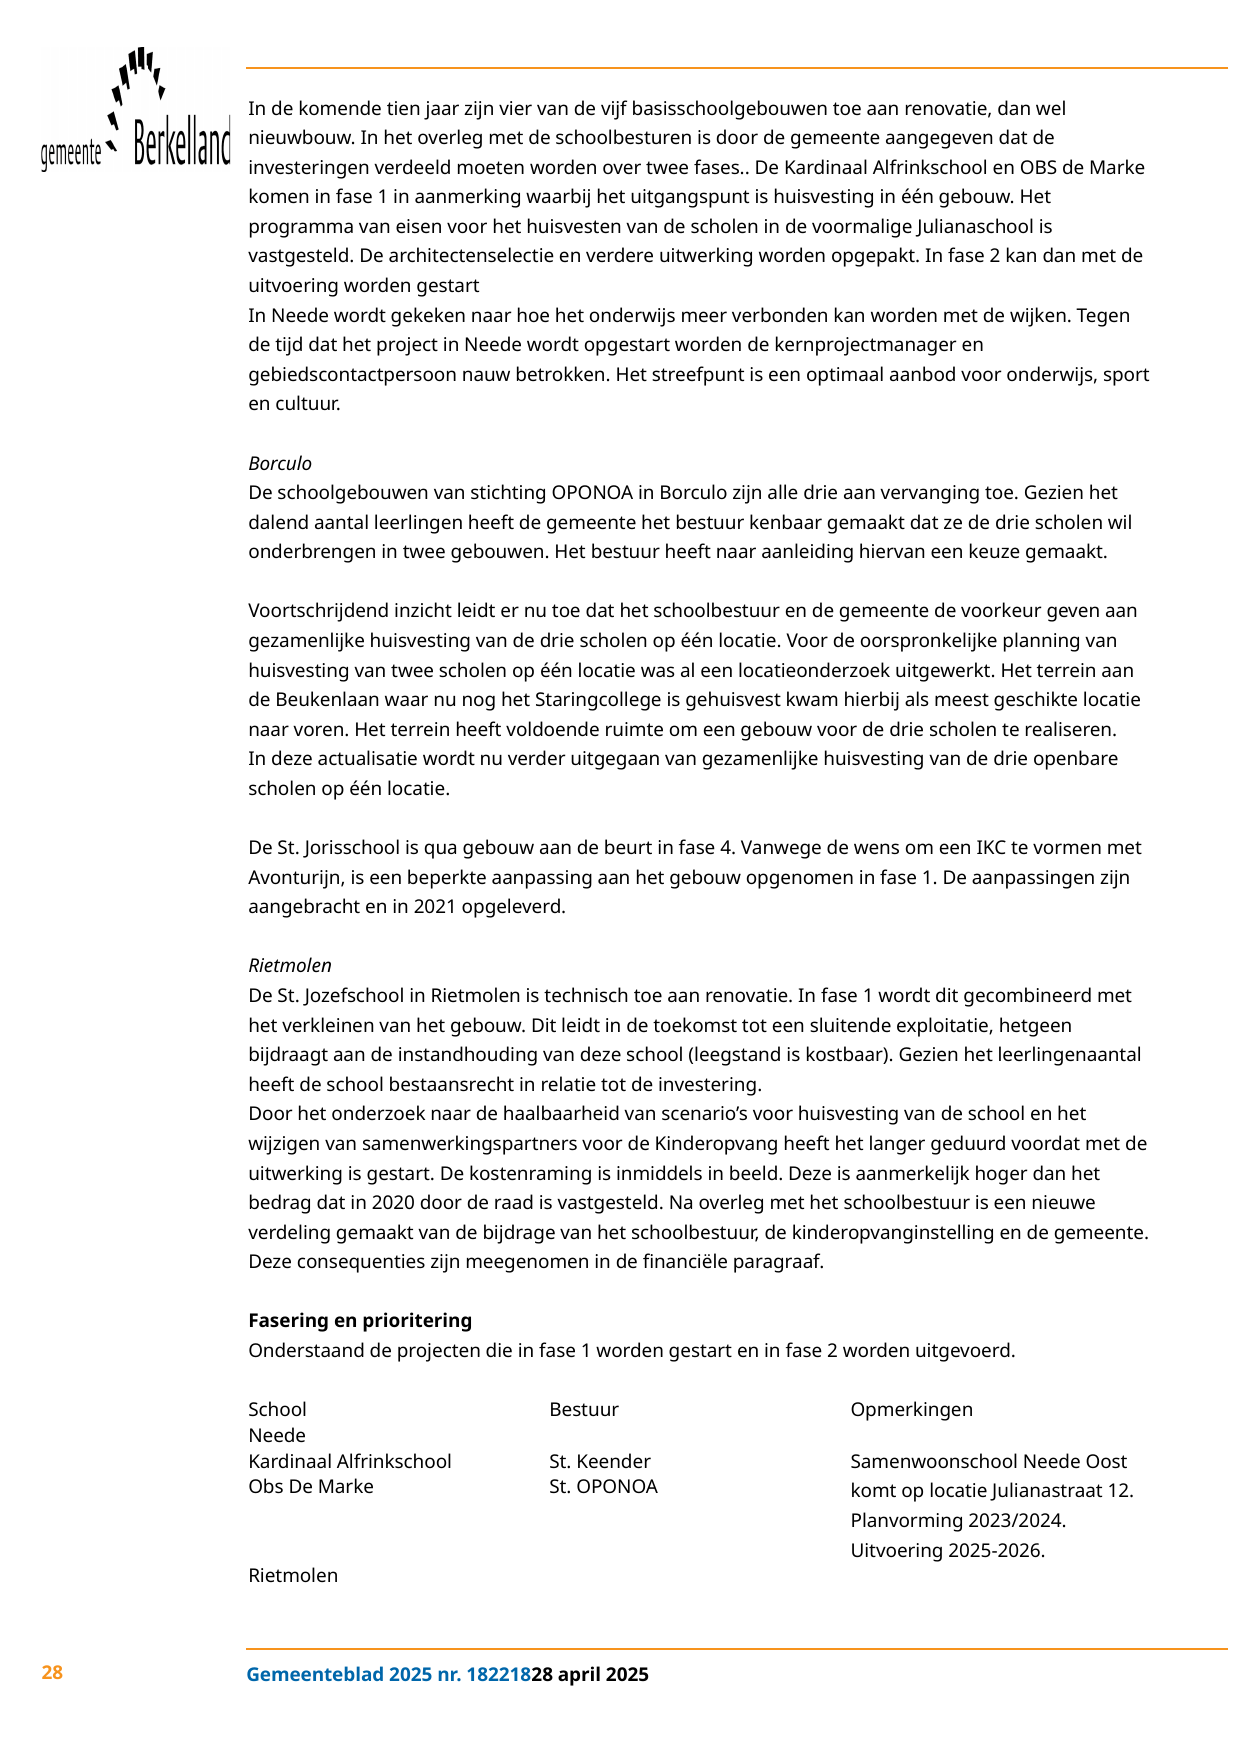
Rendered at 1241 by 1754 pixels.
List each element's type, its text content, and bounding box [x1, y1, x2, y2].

table_cell St. Keender [549, 1448, 850, 1474]
picture [41, 47, 231, 172]
table_cell Rietmolen [248, 1563, 1152, 1588]
text Rietmolen [248, 953, 1152, 978]
text In Neede wordt gekeken naar hoe het onderwijs meer verbonden kan worden met de wijken. Tegen de tijd dat het project in Neede wordt opgestart worden de kernprojectmanager en gebiedscontactpersoon nauw betrokken. Het streefpunt is een optimaal aanbod voor onderwijs, sport en cultuur. [248, 302, 1152, 416]
table_cell Obs De Marke [248, 1474, 549, 1562]
text Voortschrijdend inzicht leidt er nu toe dat het schoolbestuur en de gemeente de voorkeur geven aan gezamenlijke huisvesting van de drie scholen op één locatie. Voor de oorspronkelijke planning van huisvesting van twee scholen op één locatie was al een locatieonderzoek uitgewerkt. Het terrein aan de Beukenlaan waar nu nog het Staringcollege is gehuisvest kwam hierbij als meest geschikte locatie naar voren. Het terrein heeft voldoende ruimte om een gebouw voor de drie scholen te realiseren. [248, 598, 1152, 742]
text De St. Jozefschool in Rietmolen is technisch toe aan renovatie. In fase 1 wordt dit gecombineerd met het verkleinen van het gebouw. Dit leidt in de toekomst tot een sluitende exploitatie, hetgeen bijdraagt aan de instandhouding van deze school (leegstand is kostbaar). Gezien het leerlingenaantal heeft de school bestaansrecht in relatie tot de investering. [248, 982, 1152, 1097]
text Door het onderzoek naar de haalbaarheid van scenario’s voor huisvesting van de school en het wijzigen van samenwerkingspartners voor de Kinderopvang heeft het langer geduurd voordat met de uitwerking is gestart. De kostenraming is inmiddels in beeld. Deze is aanmerkelijk hoger dan het bedrag dat in 2020 door de raad is vastgesteld. Na overleg met het schoolbestuur is een nieuwe verdeling gemaakt van de bijdrage van het schoolbestuur, de kinderopvanginstelling en de gemeente. Deze consequenties zijn meegenomen in de financiële paragraaf. [248, 1101, 1152, 1274]
text In de komende tien jaar zijn vier van de vijf basisschoolgebouwen toe aan renovatie, dan wel nieuwbouw. In het overleg met de schoolbesturen is door de gemeente aangegeven dat de investeringen verdeeld moeten worden over twee fases.. De Kardinaal Alfrinkschool en OBS de Marke komen in fase 1 in aanmerking waarbij het uitgangspunt is huisvesting in één gebouw. Het programma van eisen voor het huisvesten van de scholen in de voormalige Julianaschool is vastgesteld. De architectenselectie en verdere uitwerking worden opgepakt. In fase 2 kan dan met de uitvoering worden gestart [248, 95, 1152, 298]
text Borculo [248, 450, 1152, 476]
table_cell Samenwoonschool Neede Oost komt op locatie Julianastraat 12. Planvorming 2023/2024. Uitvoering 2025-2026. [850, 1448, 1152, 1562]
text In deze actualisatie wordt nu verder uitgegaan van gezamenlijke huisvesting van de drie openbare scholen op één locatie. [248, 746, 1152, 801]
text De St. Jorisschool is qua gebouw aan de beurt in fase 4. Vanwege de wens om een IKC te vormen met Avonturijn, is een beperkte aanpassing aan het gebouw opgenomen in fase 1. De aanpassingen zijn aangebracht en in 2021 opgeleverd. [248, 834, 1152, 919]
table_cell St. OPONOA [549, 1474, 850, 1562]
text Fasering en prioritering [248, 1308, 1152, 1333]
table_cell Neede [248, 1422, 1152, 1448]
table_header School [248, 1397, 549, 1422]
table_header Bestuur [549, 1397, 850, 1422]
table_header Opmerkingen [850, 1397, 1152, 1422]
table_cell Kardinaal Alfrinkschool [248, 1448, 549, 1474]
text De schoolgebouwen van stichting OPONOA in Borculo zijn alle drie aan vervanging toe. Gezien het dalend aantal leerlingen heeft de gemeente het bestuur kenbaar gemaakt dat ze de drie scholen wil onderbrengen in twee gebouwen. Het bestuur heeft naar aanleiding hiervan een keuze gemaakt. [248, 479, 1152, 564]
text Onderstaand de projecten die in fase 1 worden gestart en in fase 2 worden uitgevoerd. [248, 1337, 1152, 1363]
